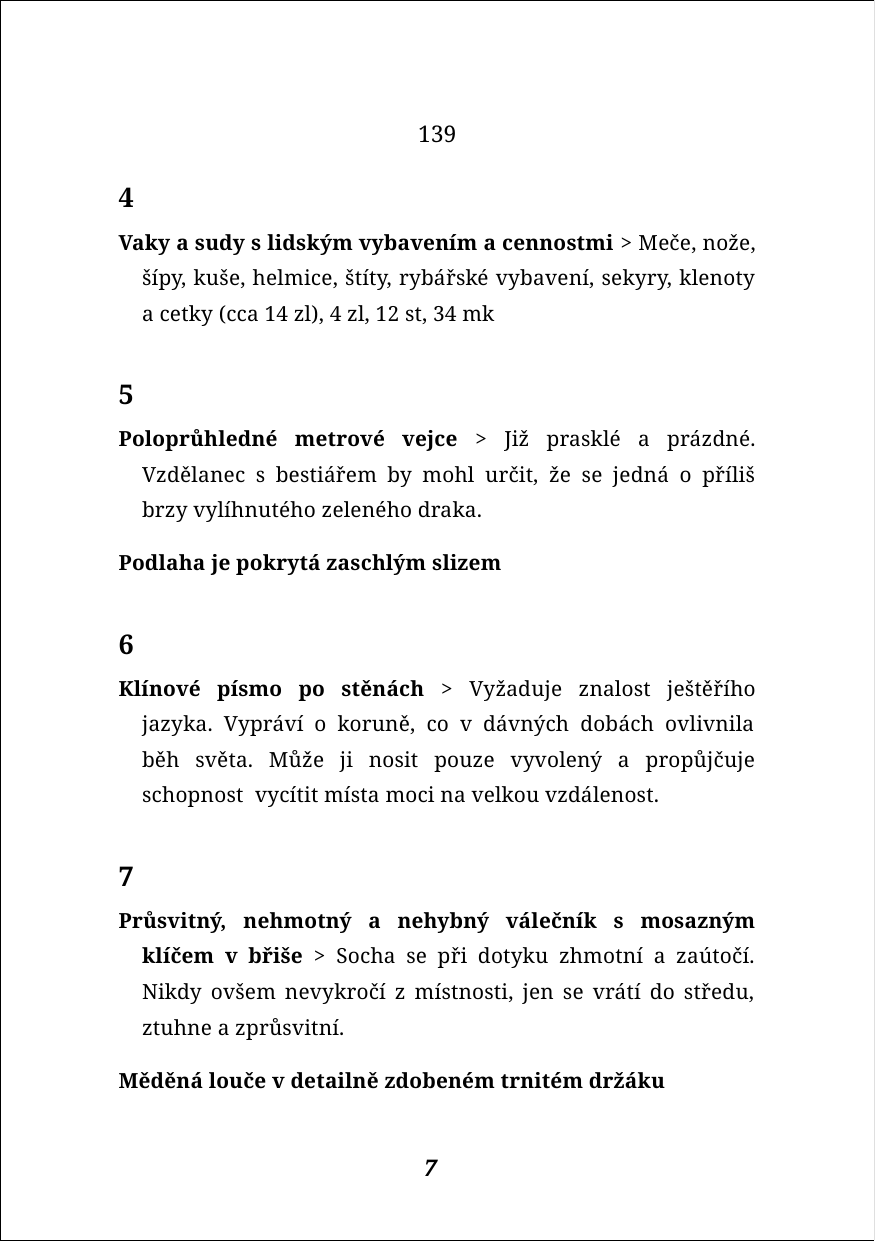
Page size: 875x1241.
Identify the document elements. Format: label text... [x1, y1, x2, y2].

text Klínové písmo po stěnách > Vyžaduje znalost ještěřího jazyka. Vypráví o koruně, co v dávných dobách ovlivnila běh světa. Může ji nosit pouze vyvolený a propůjčuje schopnost vycítit místa moci na velkou vzdálenost. [118, 674, 756, 809]
text Průsvitný, nehmotný a nehybný válečník s mosazným klíčem v břiše > Socha se při dotyku zhmotní a zaútočí. Nikdy ovšem nevykročí z místnosti, jen se vrátí do středu, ztuhne a zprůsvitní. [118, 906, 756, 1041]
subtitle 4 [118, 179, 756, 216]
subtitle 6 [118, 625, 756, 662]
subtitle 5 [118, 376, 756, 412]
text Měděná louče v detailně zdobeném trnitém držáku [118, 1066, 756, 1094]
text Poloprůhledné metrové vejce > Již prasklé a prázdné. Vzdělanec s bestiářem by mohl určit, že se jedná o příliš brzy vylíhnutého zeleného draka. [118, 424, 756, 524]
subtitle 7 [118, 857, 756, 894]
text Vaky a sudy s lidským vybavením a cennostmi > Meče, nože, šípy, kuše, helmice, štíty, rybářské vybavení, sekyry, klenoty a cetky (cca 14 zl), 4 zl, 12 st, 34 mk [118, 228, 756, 327]
text Podlaha je pokrytá zaschlým slizem [118, 548, 756, 577]
